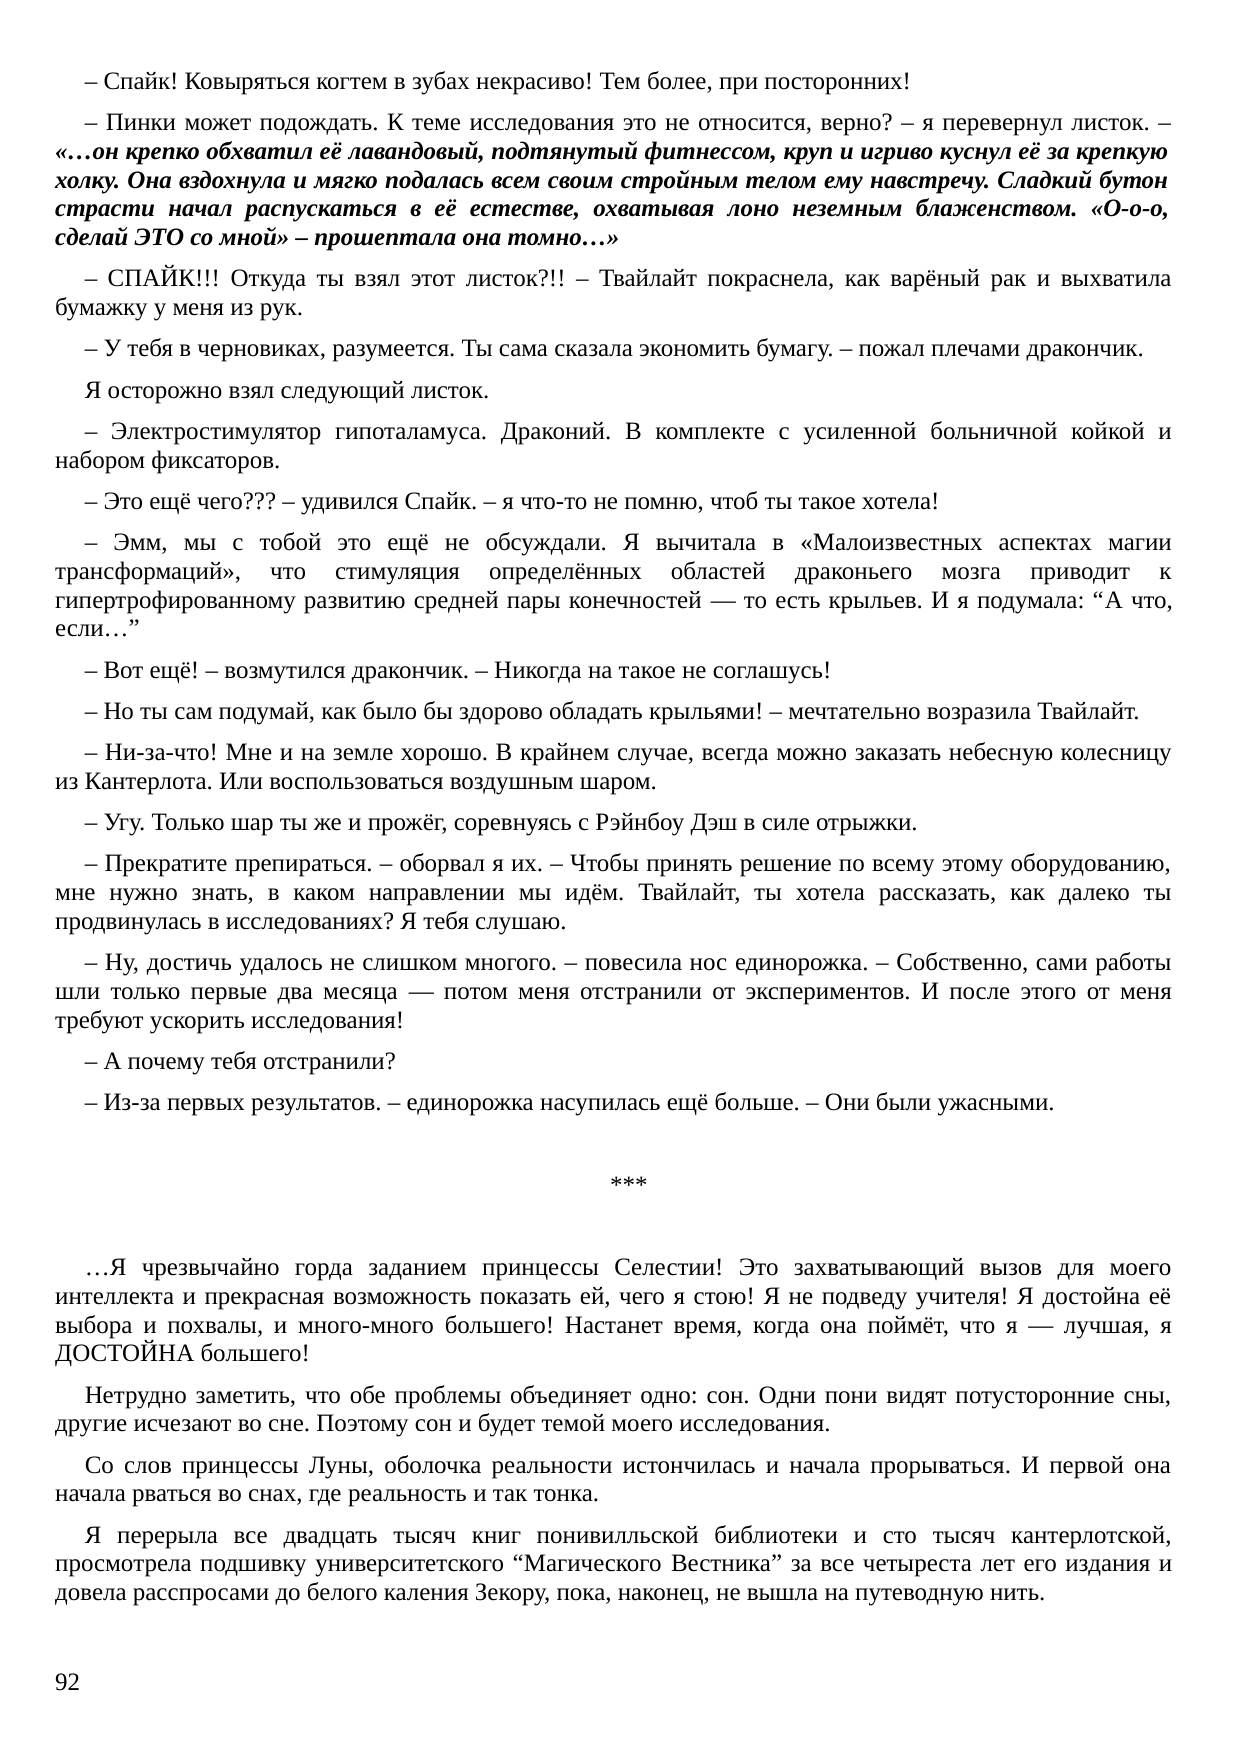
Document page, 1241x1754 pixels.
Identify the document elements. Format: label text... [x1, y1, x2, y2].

text – Вот ещё! – возмутился дракончик. – Никогда на такое не соглашусь! [55, 655, 1173, 683]
text – Электростимулятор гипоталамуса. Драконий. В комплекте с усиленной больничной койкой и набором фиксаторов. [55, 416, 1173, 473]
text – СПАЙК!!! Откуда ты взял этот листок?!! – Твайлайт покраснела, как варёный рак и выхватила бумажку у меня из рук. [55, 263, 1173, 321]
text – Ну, достичь удалось не слишком многого. – повесила нос единорожка. – Собственно, сами работы шли только первые два месяца — потом меня отстранили от экспериментов. И после этого от меня требуют ускорить исследования! [55, 947, 1173, 1033]
text Я перерыла все двадцать тысяч книг понивилльской библиотеки и сто тысяч кантерлотской, просмотрела подшивку университетского “Магического Вестника” за все четыреста лет его издания и довела расспросами до белого каления Зекору, пока, наконец, не вышла на путеводную нить. [55, 1520, 1173, 1606]
text – Прекратите препираться. – оборвал я их. – Чтобы принять решение по всему этому оборудованию, мне нужно знать, в каком направлении мы идём. Твайлайт, ты хотела рассказать, как далеко ты продвинулась в исследованиях? Я тебя слушаю. [55, 848, 1173, 935]
text Со слов принцессы Луны, оболочка реальности истончилась и начала прорываться. И первой она начала рваться во снах, где реальность и так тонка. [55, 1450, 1173, 1507]
text – Но ты сам подумай, как было бы здорово обладать крыльями! – мечтательно возразила Твайлайт. [55, 696, 1173, 725]
text – Из-за первых результатов. – единорожка насупилась ещё больше. – Они были ужасными. [55, 1087, 1173, 1116]
text Я осторожно взял следующий листок. [55, 375, 1173, 403]
text Нетрудно заметить, что обе проблемы объединяет одно: сон. Одни пони видят потусторонние сны, другие исчезают во сне. Поэтому сон и будет темой моего исследования. [55, 1380, 1173, 1437]
text – Спайк! Ковыряться когтем в зубах некрасиво! Тем более, при посторонних! [55, 66, 1173, 95]
text *** [55, 1170, 1173, 1198]
text – Эмм, мы с тобой это ещё не обсуждали. Я вычитала в «Малоизвестных аспектах магии трансформаций», что стимуляция определённых областей драконьего мозга приводит к гипертрофированному развитию средней пары конечностей — то есть крыльев. И я подумала: “А что, если…” [55, 527, 1173, 642]
text – Это ещё чего??? – удивился Спайк. – я что-то не помню, чтоб ты такое хотела! [55, 486, 1173, 515]
text – Пинки может подождать. К теме исследования это не относится, верно? – я перевернул листок. – «…он крепко обхватил её лавандовый, подтянутый фитнессом, круп и игриво куснул её за крепкую холку. Она вздохнула и мягко подалась всем своим стройным телом ему навстречу. Сладкий бутон страсти начал распускаться в её естестве, охватывая лоно неземным блаженством. «О-о-о, сделай ЭТО со мной» – прошептала она томно…» [55, 107, 1173, 251]
text – А почему тебя отстранили? [55, 1046, 1173, 1075]
text …Я чрезвычайно горда заданием принцессы Селестии! Это захватывающий вызов для моего интеллекта и прекрасная возможность показать ей, чего я стою! Я не подведу учителя! Я достойна её выбора и похвалы, и много-много большего! Настанет время, когда она поймёт, что я — лучшая, я ДОСТОЙНА большего! [55, 1252, 1173, 1367]
text – Угу. Только шар ты же и прожёг, соревнуясь с Рэйнбоу Дэш в силе отрыжки. [55, 807, 1173, 836]
text – У тебя в черновиках, разумеется. Ты сама сказала экономить бумагу. – пожал плечами дракончик. [55, 333, 1173, 362]
text – Ни-за-что! Мне и на земле хорошо. В крайнем случае, всегда можно заказать небесную колесницу из Кантерлота. Или воспользоваться воздушным шаром. [55, 737, 1173, 795]
